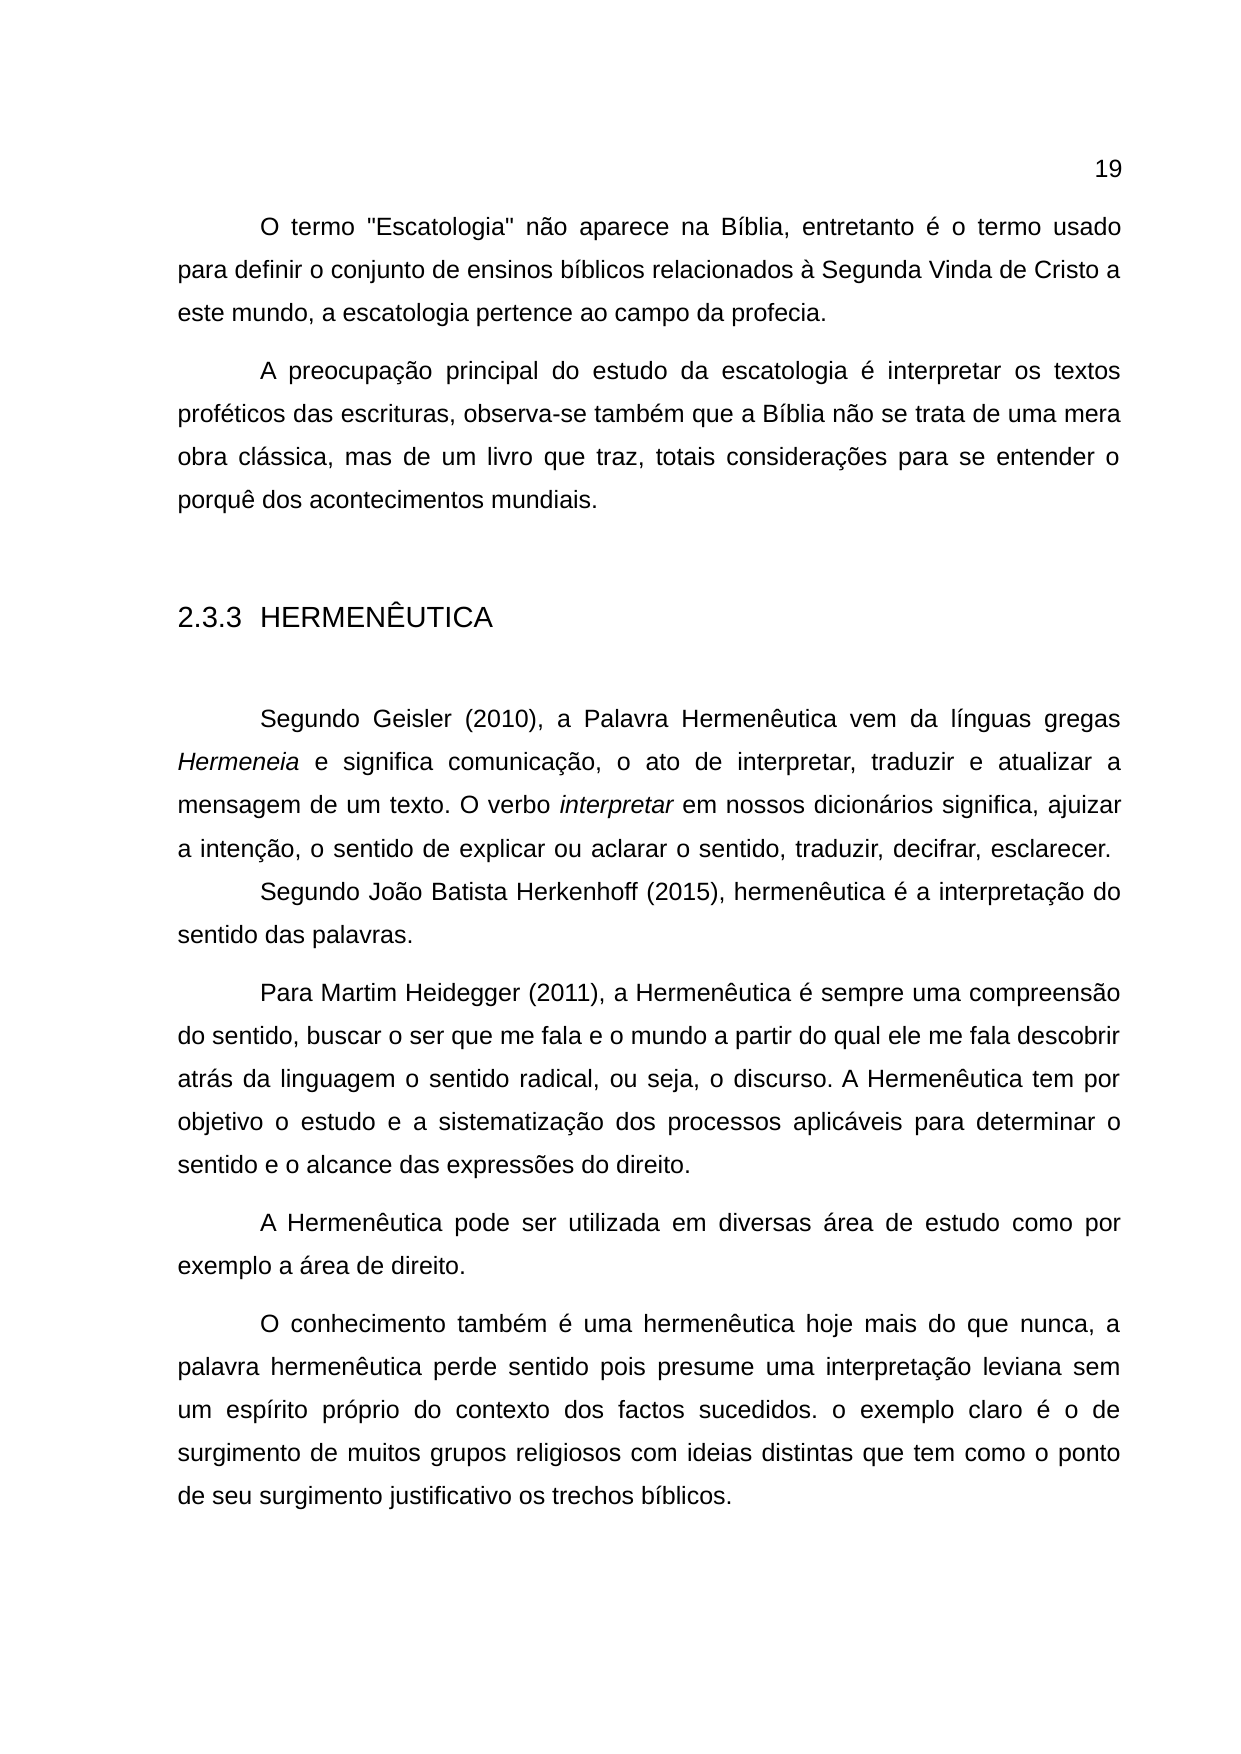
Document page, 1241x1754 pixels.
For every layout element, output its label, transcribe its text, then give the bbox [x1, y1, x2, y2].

text O conhecimento também é uma hermenêutica hoje mais do que nunca, a palavra hermenêutica perde sentido pois presume uma interpretação leviana sem um espírito próprio do contexto dos factos sucedidos. o exemplo claro é o de surgimento de muitos grupos religiosos com ideias distintas que tem como o ponto de seu surgimento justificativo os trechos bíblicos. [177, 1309, 1122, 1510]
text Segundo Geisler (2010), a Palavra Hermenêutica vem da línguas gregas Hermeneia e significa comunicação, o ato de interpretar, traduzir e atualizar a mensagem de um texto. O verbo interpretar em nossos dicionários significa, ajuizar a intenção, o sentido de explicar ou aclarar o sentido, traduzir, decifrar, esclarecer. Segundo João Batista Herkenhoff (2015), hermenêutica é a interpretação do sentido das palavras. [177, 704, 1122, 949]
text Para Martim Heidegger (2011), a Hermenêutica é sempre uma compreensão do sentido, buscar o ser que me fala e o mundo a partir do qual ele me fala descobrir atrás da linguagem o sentido radical, ou seja, o discurso. A Hermenêutica tem por objetivo o estudo e a sistematização dos processos aplicáveis para determinar o sentido e o alcance das expressões do direito. [177, 978, 1122, 1179]
text O termo "Escatologia" não aparece na Bíblia, entretanto é o termo usado para definir o conjunto de ensinos bíblicos relacionados à Segunda Vinda de Cristo a este mundo, a escatologia pertence ao campo da profecia. [177, 212, 1122, 327]
text A preocupação principal do estudo da escatologia é interpretar os textos proféticos das escrituras, observa-se também que a Bíblia não se trata de uma mera obra clássica, mas de um livro que traz, totais considerações para se entender o porquê dos acontecimentos mundiais. [177, 356, 1122, 514]
subtitle HERMENÊUTICA [177, 601, 1122, 634]
text A Hermenêutica pode ser utilizada em diversas área de estudo como por exemplo a área de direito. [177, 1208, 1122, 1280]
